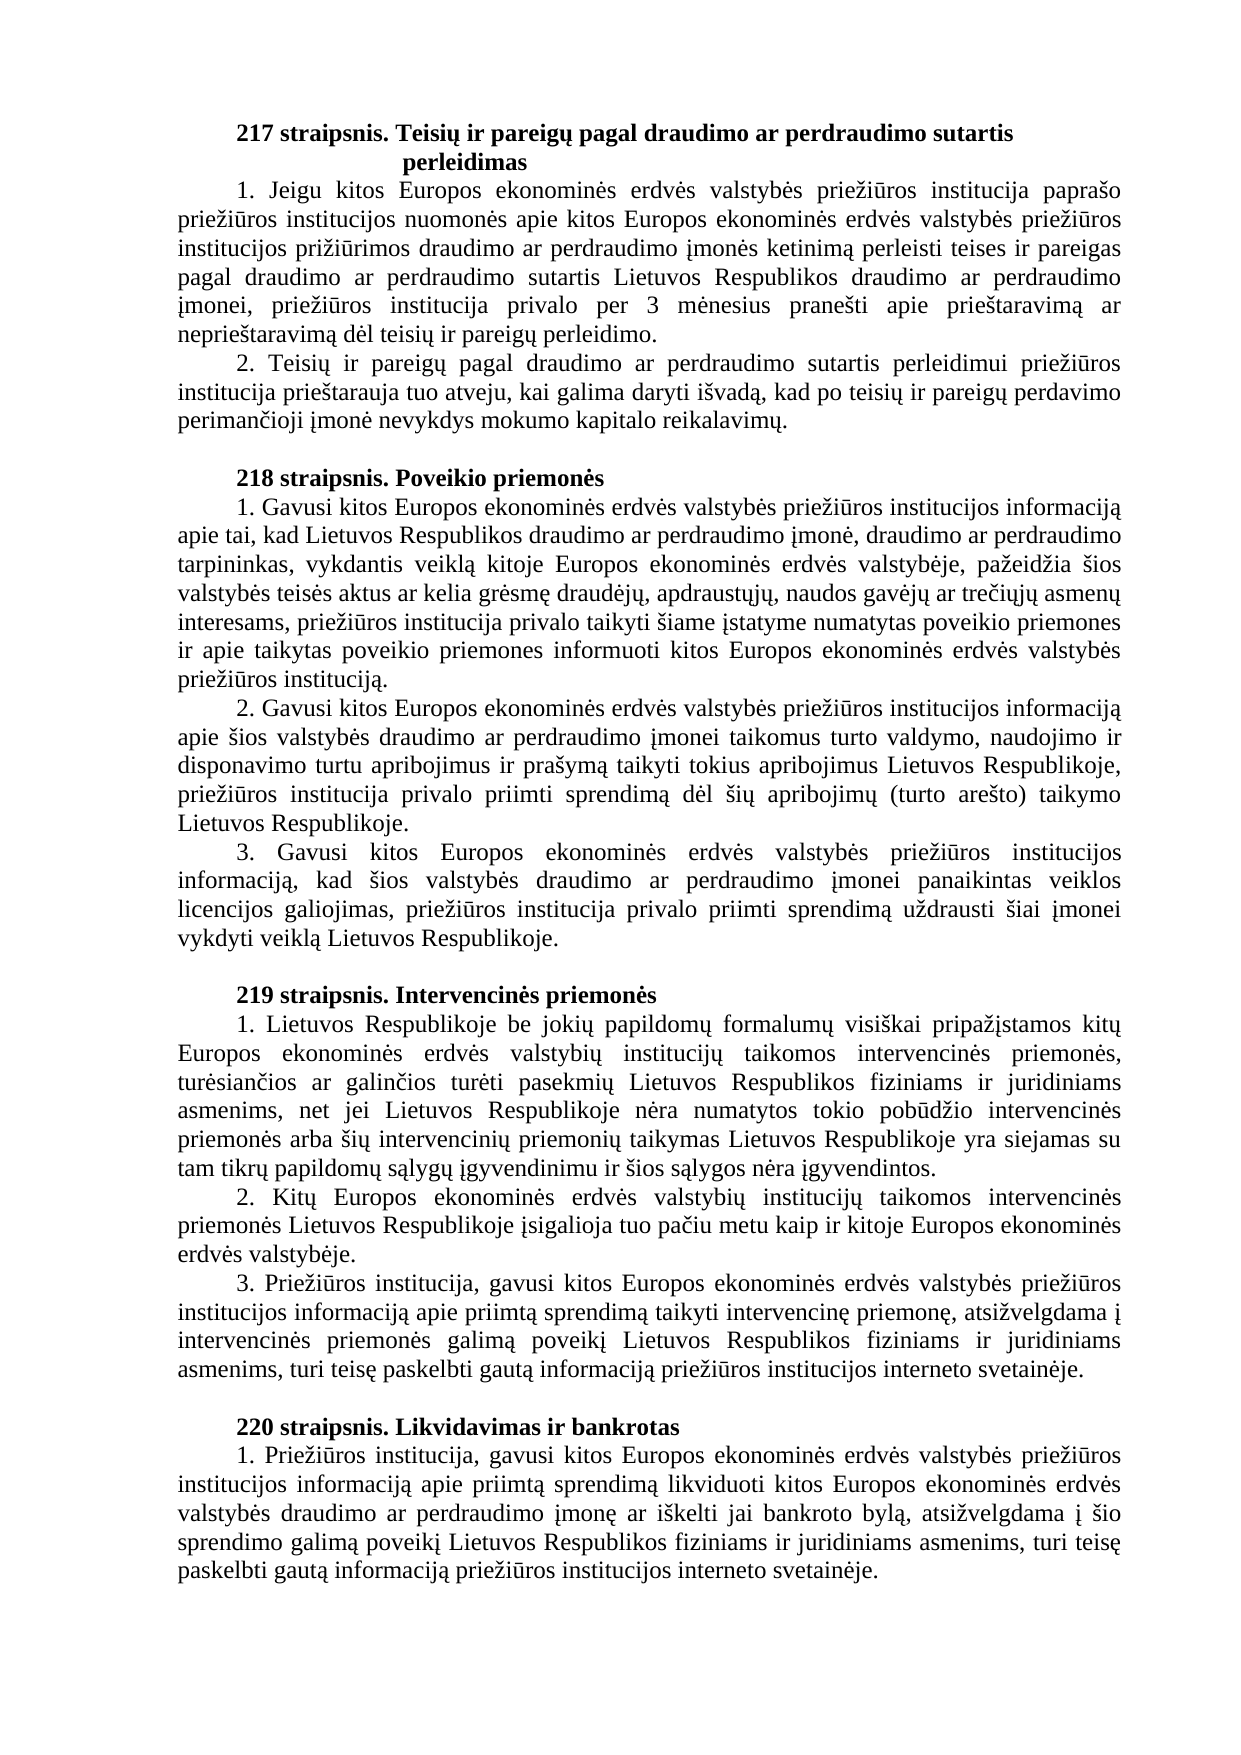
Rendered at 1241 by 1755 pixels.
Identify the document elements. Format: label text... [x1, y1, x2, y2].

text 220 straipsnis. Likvidavimas ir bankrotas [177, 1412, 1122, 1441]
text 2. Kitų Europos ekonominės erdvės valstybių institucijų taikomos intervencinės priemonės Lietuvos Respublikoje įsigalioja tuo pačiu metu kaip ir kitoje Europos ekonominės erdvės valstybėje. [177, 1182, 1122, 1268]
text 218 straipsnis. Poveikio priemonės [177, 463, 1122, 492]
text 2. Teisių ir pareigų pagal draudimo ar perdraudimo sutartis perleidimui priežiūros institucija prieštarauja tuo atveju, kai galima daryti išvadą, kad po teisių ir pareigų perdavimo perimančioji įmonė nevykdys mokumo kapitalo reikalavimų. [177, 348, 1122, 434]
text 3. Priežiūros institucija, gavusi kitos Europos ekonominės erdvės valstybės priežiūros institucijos informaciją apie priimtą sprendimą taikyti intervencinę priemonę, atsižvelgdama į intervencinės priemonės galimą poveikį Lietuvos Respublikos fiziniams ir juridiniams asmenims, turi teisę paskelbti gautą informaciją priežiūros institucijos interneto svetainėje. [177, 1268, 1122, 1383]
text 1. Gavusi kitos Europos ekonominės erdvės valstybės priežiūros institucijos informaciją apie tai, kad Lietuvos Respublikos draudimo ar perdraudimo įmonė, draudimo ar perdraudimo tarpininkas, vykdantis veiklą kitoje Europos ekonominės erdvės valstybėje, pažeidžia šios valstybės teisės aktus ar kelia grėsmę draudėjų, apdraustųjų, naudos gavėjų ar trečiųjų asmenų interesams, priežiūros institucija privalo taikyti šiame įstatyme numatytas poveikio priemones ir apie taikytas poveikio priemones informuoti kitos Europos ekonominės erdvės valstybės priežiūros instituciją. [177, 492, 1122, 693]
text 1. Priežiūros institucija, gavusi kitos Europos ekonominės erdvės valstybės priežiūros institucijos informaciją apie priimtą sprendimą likviduoti kitos Europos ekonominės erdvės valstybės draudimo ar perdraudimo įmonę ar iškelti jai bankroto bylą, atsižvelgdama į šio sprendimo galimą poveikį Lietuvos Respublikos fiziniams ir juridiniams asmenims, turi teisę paskelbti gautą informaciją priežiūros institucijos interneto svetainėje. [177, 1441, 1122, 1584]
text 3. Gavusi kitos Europos ekonominės erdvės valstybės priežiūros institucijos informaciją, kad šios valstybės draudimo ar perdraudimo įmonei panaikintas veiklos licencijos galiojimas, priežiūros institucija privalo priimti sprendimą uždrausti šiai įmonei vykdyti veiklą Lietuvos Respublikoje. [177, 837, 1122, 952]
text 1. Jeigu kitos Europos ekonominės erdvės valstybės priežiūros institucija paprašo priežiūros institucijos nuomonės apie kitos Europos ekonominės erdvės valstybės priežiūros institucijos prižiūrimos draudimo ar perdraudimo įmonės ketinimą perleisti teises ir pareigas pagal draudimo ar perdraudimo sutartis Lietuvos Respublikos draudimo ar perdraudimo įmonei, priežiūros institucija privalo per 3 mėnesius pranešti apie prieštaravimą ar neprieštaravimą dėl teisių ir pareigų perleidimo. [177, 176, 1122, 348]
text 2. Gavusi kitos Europos ekonominės erdvės valstybės priežiūros institucijos informaciją apie šios valstybės draudimo ar perdraudimo įmonei taikomus turto valdymo, naudojimo ir disponavimo turtu apribojimus ir prašymą taikyti tokius apribojimus Lietuvos Respublikoje, priežiūros institucija privalo priimti sprendimą dėl šių apribojimų (turto arešto) taikymo Lietuvos Respublikoje. [177, 693, 1122, 837]
text 217 straipsnis. Teisių ir pareigų pagal draudimo ar perdraudimo sutartis perleidimas [236, 118, 1122, 176]
text 1. Lietuvos Respublikoje be jokių papildomų formalumų visiškai pripažįstamos kitų Europos ekonominės erdvės valstybių institucijų taikomos intervencinės priemonės, turėsiančios ar galinčios turėti pasekmių Lietuvos Respublikos fiziniams ir juridiniams asmenims, net jei Lietuvos Respublikoje nėra numatytos tokio pobūdžio intervencinės priemonės arba šių intervencinių priemonių taikymas Lietuvos Respublikoje yra siejamas su tam tikrų papildomų sąlygų įgyvendinimu ir šios sąlygos nėra įgyvendintos. [177, 1009, 1122, 1182]
text 219 straipsnis. Intervencinės priemonės [177, 981, 1122, 1009]
